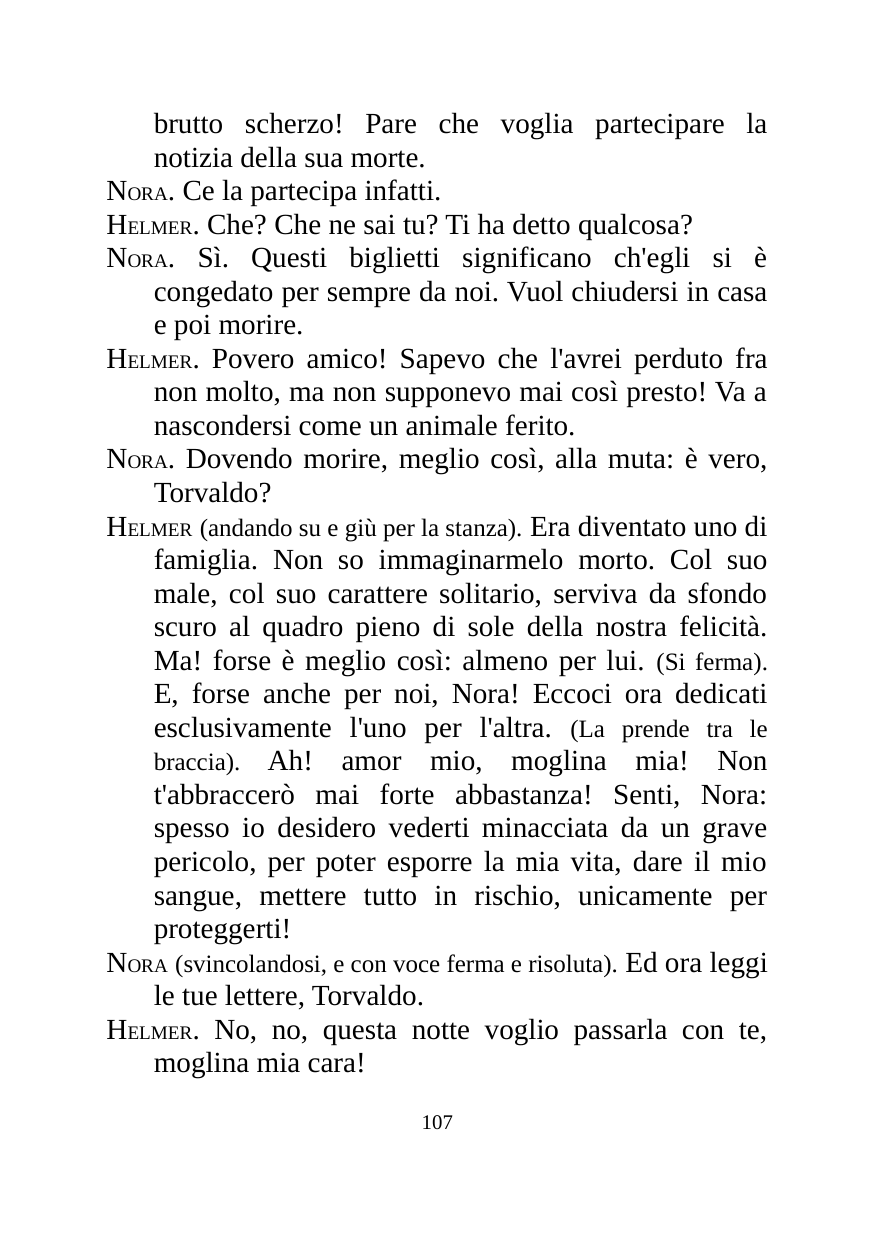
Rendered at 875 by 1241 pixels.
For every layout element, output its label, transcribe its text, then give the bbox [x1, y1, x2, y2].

text Helmer (andando su e giù per la stanza). Era diventato uno di famiglia. Non so immaginarmelo morto. Col suo male, col suo carattere solitario, serviva da sfondo scuro al quadro pieno di sole della nostra felicità. Ma! forse è meglio così: almeno per lui. (Si ferma). E, forse anche per noi, Nora! Eccoci ora dedicati esclusivamente l'uno per l'altra. (La prende tra le braccia). Ah! amor mio, moglina mia! Non t'abbraccerò mai forte abbastanza! Senti, Nora: spesso io desidero vederti minacciata da un grave pericolo, per poter esporre la mia vita, dare il mio sangue, mettere tutto in rischio, unicamente per proteggerti! [106, 509, 768, 945]
text Nora. Sì. Questi biglietti significano ch'egli si è congedato per sempre da noi. Vuol chiudersi in casa e poi morire. [106, 240, 768, 341]
text Helmer. Che? Che ne sai tu? Ti ha detto qualcosa? [106, 207, 768, 240]
text Helmer. No, no, questa notte voglio passarla con te, moglina mia cara! [106, 1012, 768, 1079]
text Nora. Dovendo morire, meglio così, alla muta: è vero, Torvaldo? [106, 442, 768, 509]
text brutto scherzo! Pare che voglia partecipare la notizia della sua morte. [106, 106, 768, 173]
text Nora (svincolandosi, e con voce ferma e risoluta). Ed ora leggi le tue lettere, Torvaldo. [106, 945, 768, 1012]
text Helmer. Povero amico! Sapevo che l'avrei perduto fra non molto, ma non supponevo mai così presto! Va a nascondersi come un animale ferito. [106, 341, 768, 442]
text Nora. Ce la partecipa infatti. [106, 173, 768, 207]
